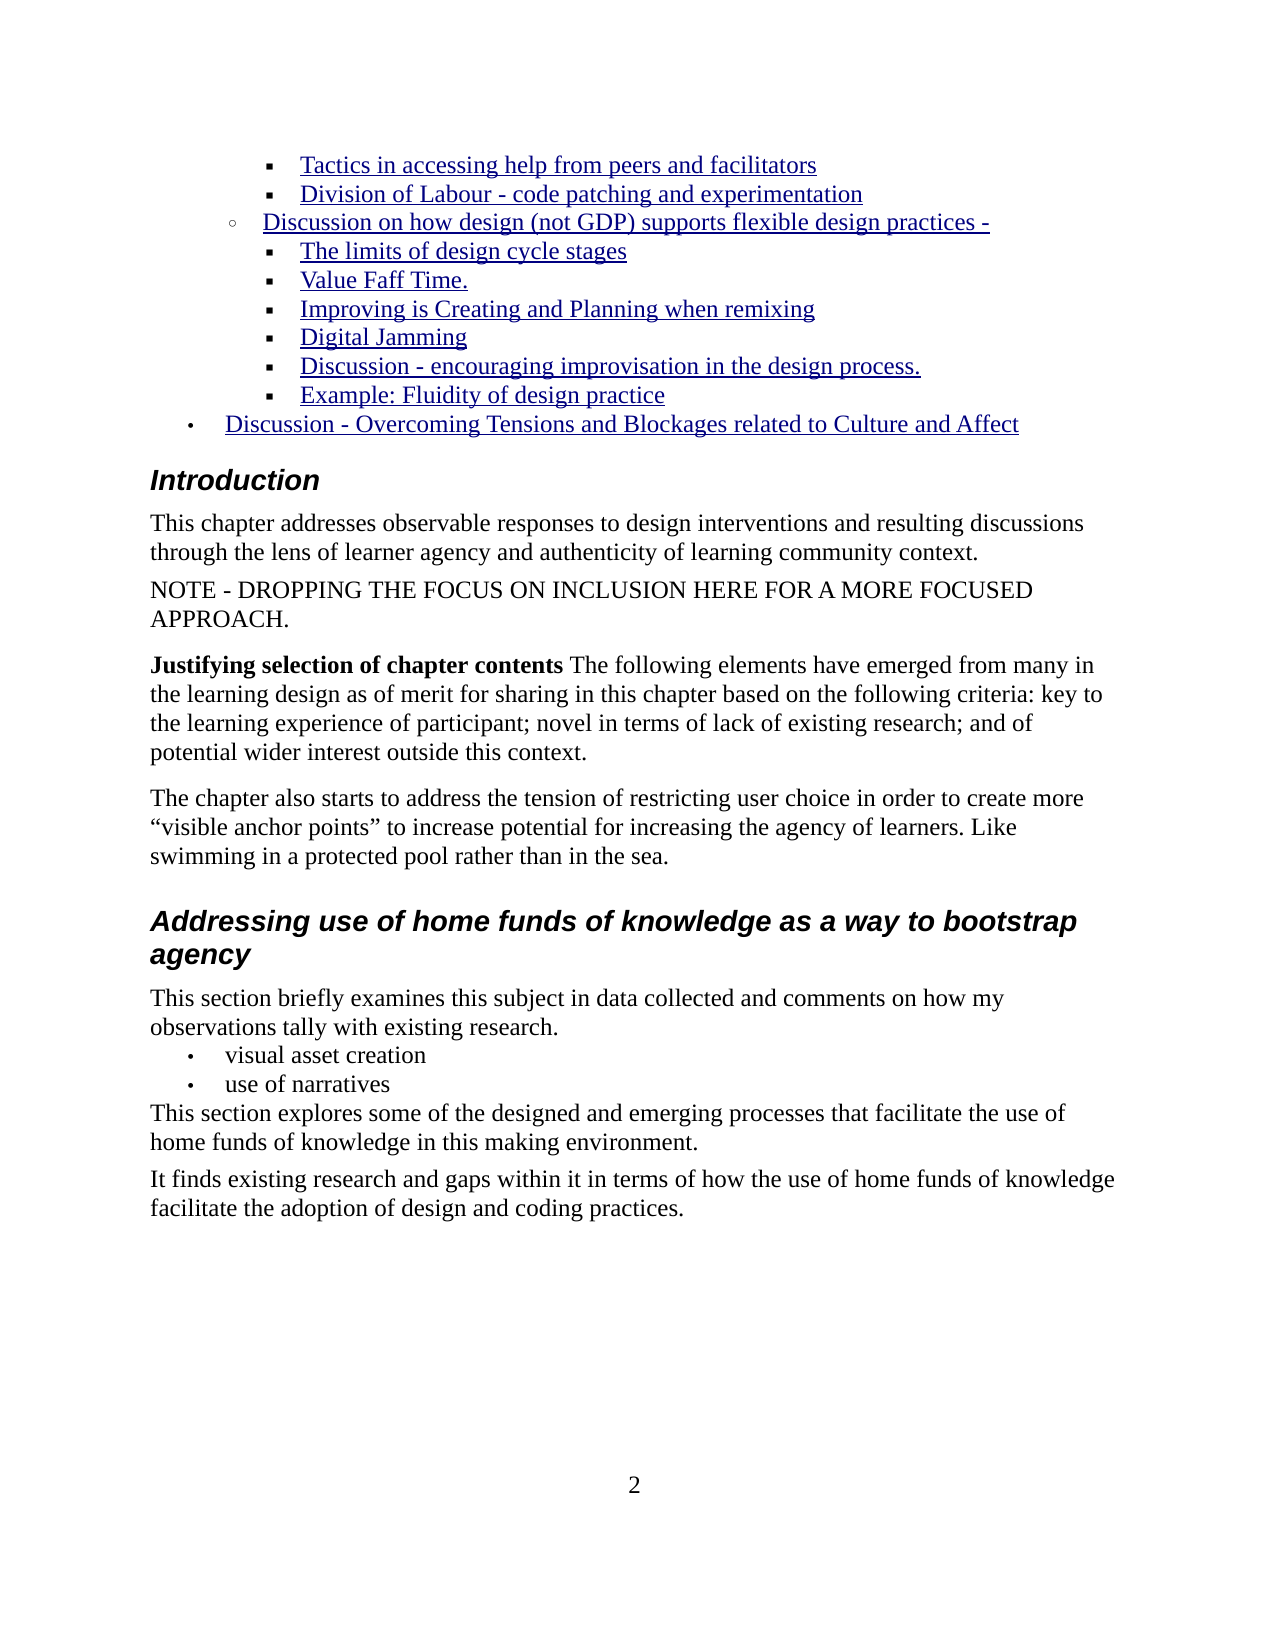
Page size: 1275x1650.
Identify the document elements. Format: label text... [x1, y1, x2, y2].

list The limits of design cycle stages [262, 236, 1125, 265]
list Example: Fluidity of design practice [262, 380, 1125, 409]
text The chapter also starts to address the tension of restricting user choice in order to create more “visible anchor points” to increase potential for increasing the agency of learners. Like swimming in a protected pool rather than in the sea. [150, 783, 1125, 869]
text It finds existing research and gaps within it in terms of how the use of home funds of knowledge facilitate the adoption of design and coding practices. [150, 1164, 1125, 1222]
text This section briefly examines this subject in data collected and comments on how my observations tally with existing research. [150, 983, 1125, 1041]
list Discussion on how design (not GDP) supports flexible design practices - [225, 207, 1125, 236]
text This chapter addresses observable responses to design interventions and resulting discussions through the lens of learner agency and authenticity of learning community context. [150, 508, 1125, 566]
list Improving is Creating and Planning when remixing [262, 294, 1125, 322]
list Value Faff Time. [262, 265, 1125, 294]
subtitle Introduction [150, 462, 1125, 496]
list Discussion - encouraging improvisation in the design process. [262, 351, 1125, 380]
text NOTE - DROPPING THE FOCUS ON INCLUSION HERE FOR A MORE FOCUSED APPROACH. [150, 575, 1125, 632]
list visual asset creation [187, 1041, 1125, 1069]
text Justifying selection of chapter contents The following elements have emerged from many in the learning design as of merit for sharing in this chapter based on the following criteria: key to the learning experience of participant; novel in terms of lack of existing research; and of potential wider interest outside this context. [150, 650, 1125, 765]
text This section explores some of the designed and emerging processes that facilitate the use of home funds of knowledge in this making environment. [150, 1098, 1125, 1156]
list Digital Jamming [262, 322, 1125, 351]
list Discussion - Overcoming Tensions and Blockages related to Culture and Affect [187, 409, 1125, 437]
list Division of Labour - code patching and experimentation [262, 179, 1125, 207]
list Tactics in accessing help from peers and facilitators [262, 150, 1125, 179]
subtitle Addressing use of home funds of knowledge as a way to bootstrap agency [150, 903, 1125, 971]
list use of narratives [187, 1069, 1125, 1098]
